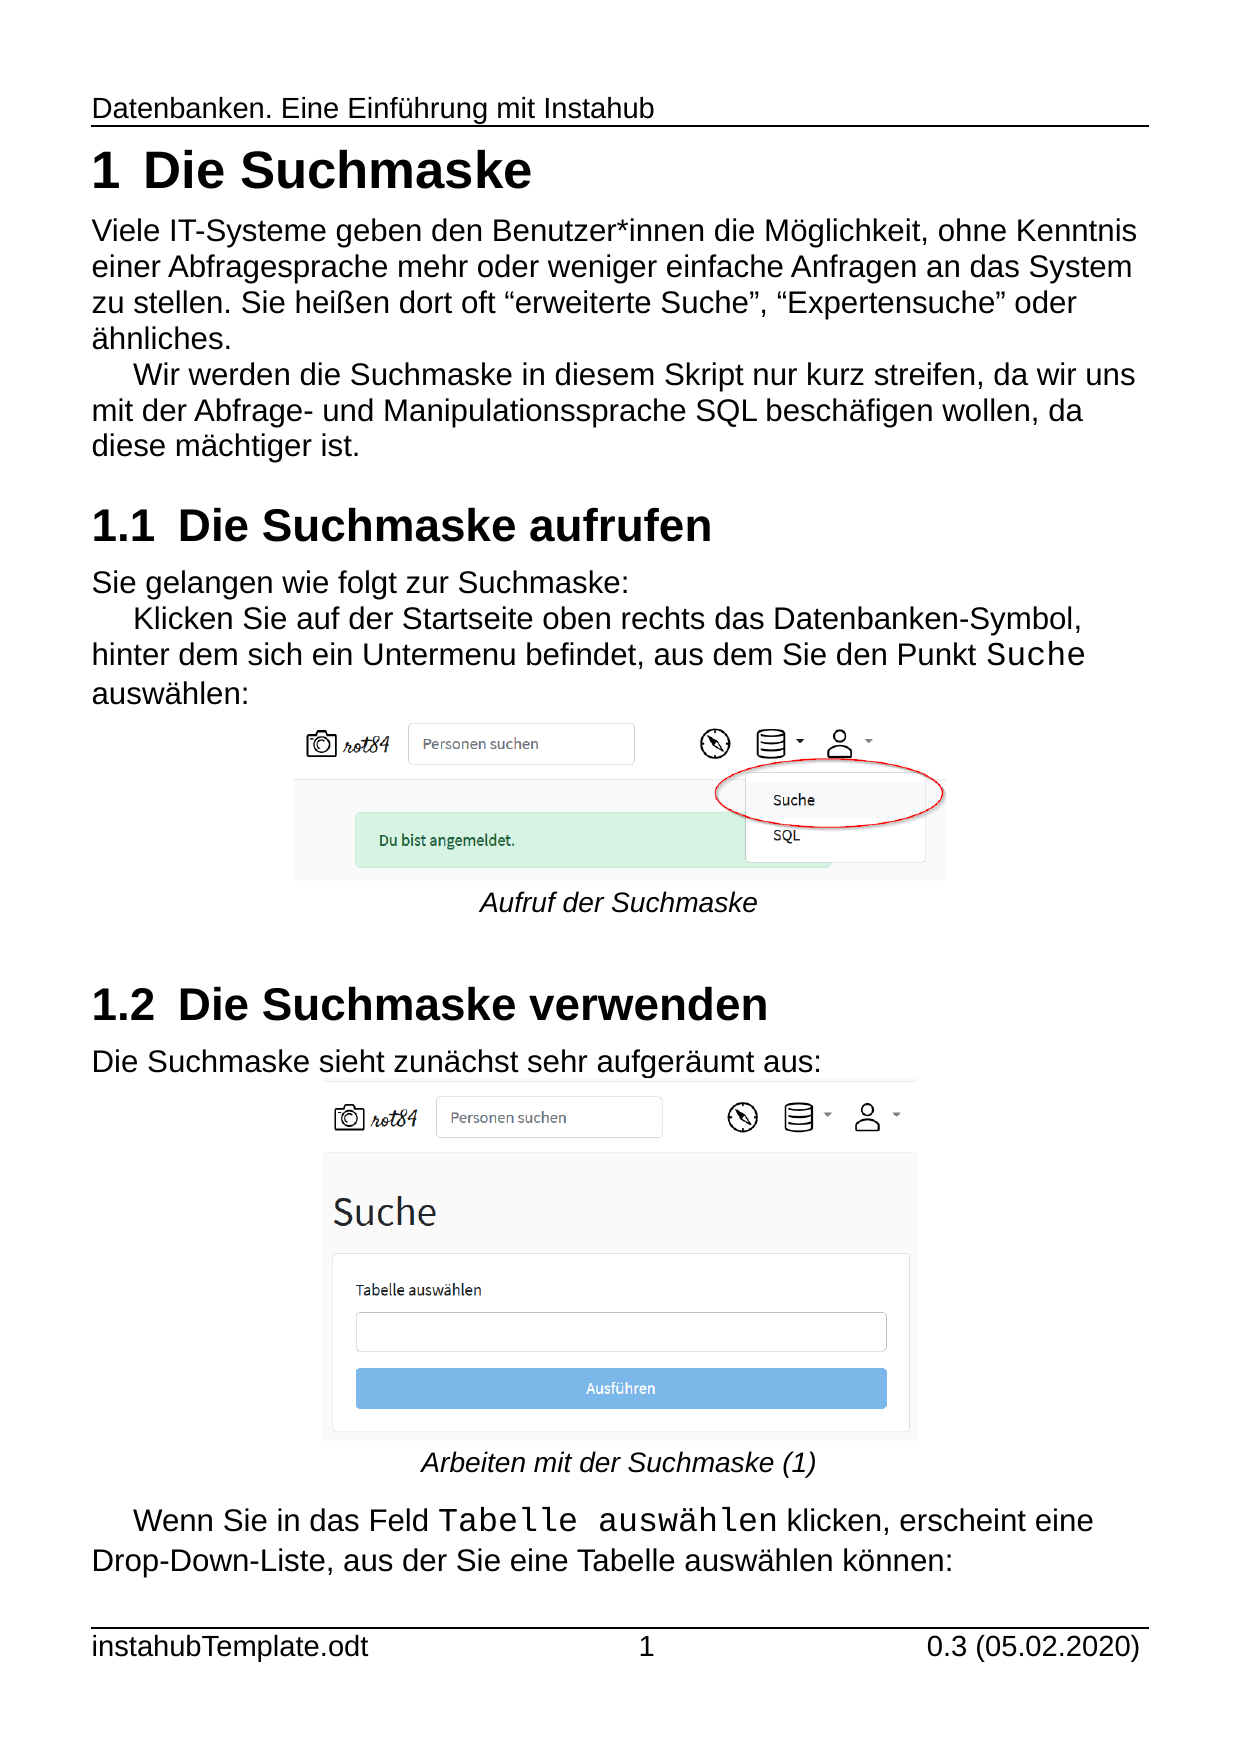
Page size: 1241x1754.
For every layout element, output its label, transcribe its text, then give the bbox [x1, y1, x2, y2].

text Sie gelangen wie folgt zur Suchmaske: [91, 564, 1149, 600]
text Die Suchmaske sieht zunächst sehr aufgeräumt aus: [91, 1043, 1149, 1078]
text Klicken Sie auf der Startseite oben rechts das Datenbanken-Symbol, hinter dem sich ein Untermenu befindet, aus dem Sie den Punkt Suche auswählen: [91, 600, 1149, 711]
text Aufruf der Suchmaske [91, 886, 1149, 918]
subtitle Die Suchmaske [91, 139, 1149, 199]
text Wenn Sie in das Feld Tabelle auswählen klicken, erscheint eine Drop-Down-Liste, aus der Sie eine Tabelle auswählen können: [91, 1502, 1149, 1578]
text Arbeiten mit der Suchmaske (1) [91, 1446, 1149, 1479]
text Wir werden die Suchmaske in diesem Skript nur kurz streifen, da wir uns mit der Abfrage- und Manipulationssprache SQL beschäfigen wollen, da diese mächtiger ist. [91, 356, 1149, 463]
picture [323, 1078, 918, 1441]
subtitle Die Suchmaske aufrufen [91, 499, 1149, 552]
subtitle Die Suchmaske verwenden [91, 977, 1149, 1030]
text Viele IT-Systeme geben den Benutzer*innen die Möglichkeit, ohne Kenntnis einer Abfragesprache mehr oder weniger einfache Anfragen an das System zu stellen. Sie heißen dort oft “erweiterte Suche”, “Expertensuche” oder ähnliches. [91, 212, 1149, 356]
picture [293, 711, 947, 881]
